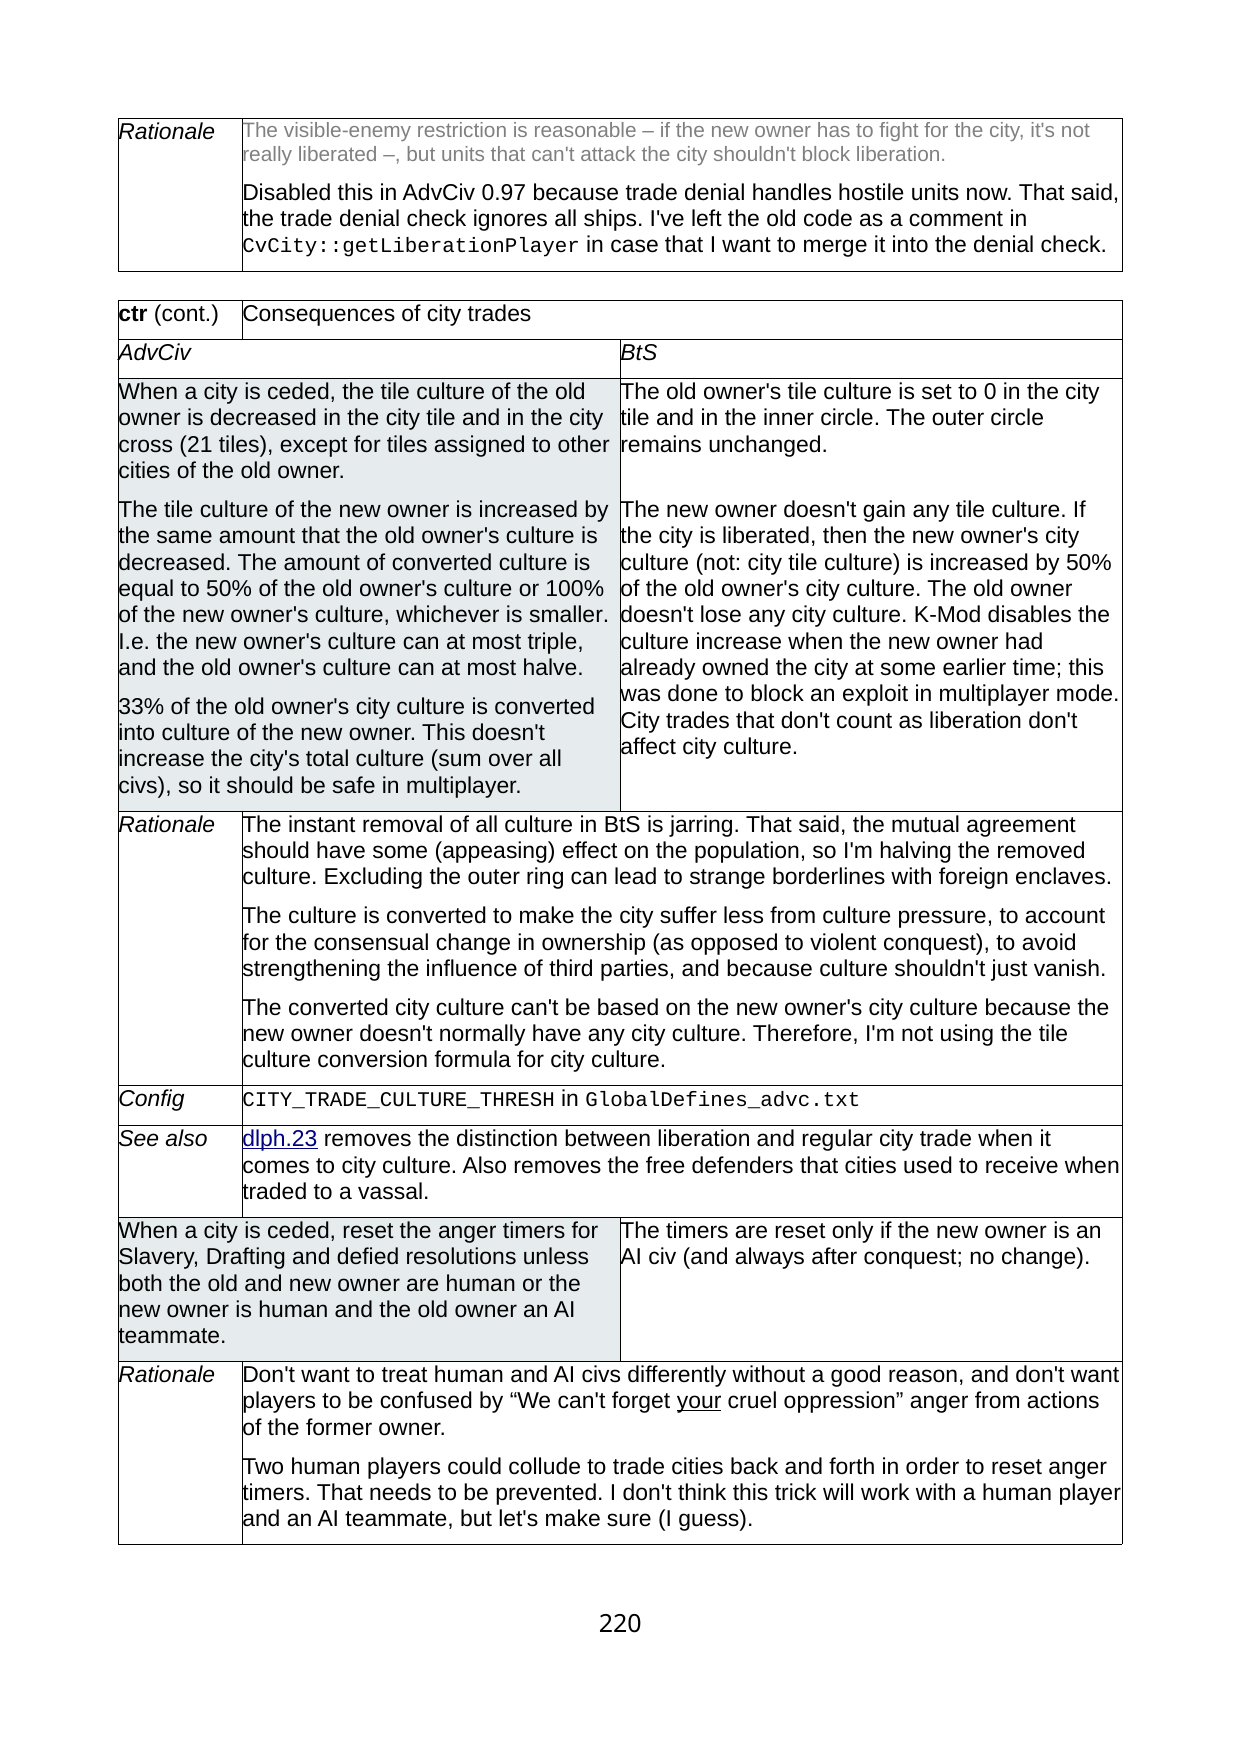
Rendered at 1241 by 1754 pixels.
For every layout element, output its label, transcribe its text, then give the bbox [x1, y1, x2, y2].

table_cell CITY_TRADE_CULTURE_THRESH in GlobalDefines_advc.txt [243, 1086, 1122, 1125]
table_cell When a city is ceded, the tile culture of the old owner is decreased in the city tile and in the city cross (21 tiles), except for tiles assigned to other cities of the old owner. The tile culture of the new owner is increased by the same amount that the old owner's culture is decreased. The amount of converted culture is equal to 50% of the old owner's culture or 100% of the new owner's culture, whichever is smaller. I.e. the new owner's culture can at most triple, and the old owner's culture can at most halve. 33% of the old owner's city culture is converted into culture of the new owner. This doesn't increase the city's total culture (sum over all civs), so it should be safe in multiplayer. [119, 379, 620, 811]
table_cell Config [119, 1086, 242, 1125]
table_cell The old owner's tile culture is set to 0 in the city tile and in the inner circle. The outer circle remains unchanged. The new owner doesn't gain any tile culture. If the city is liberated, then the new owner's city culture (not: city tile culture) is increased by 50% of the old owner's city culture. The old owner doesn't lose any city culture. K‑Mod disables the culture increase when the new owner had already owned the city at some earlier time; this was done to block an exploit in multiplayer mode. City trades that don't count as liberation don't affect city culture. [621, 379, 1122, 811]
table_cell dlph.23 removes the distinction between liberation and regular city trade when it comes to city culture. Also removes the free defenders that cities used to receive when traded to a vassal. [243, 1126, 1122, 1217]
table_header ctr (cont.) [119, 301, 242, 339]
table_cell When a city is ceded, reset the anger timers for Slavery, Drafting and defied resolutions unless both the old and new owner are human or the new owner is human and the old owner an AI teammate. [119, 1218, 620, 1361]
table_cell The timers are reset only if the new owner is an AI civ (and always after conquest; no change). [621, 1218, 1122, 1361]
table_cell See also [119, 1126, 242, 1217]
table_cell BtS [621, 340, 1122, 378]
table_cell The visible-enemy restriction is reasonable – if the new owner has to fight for the city, it's not really liberated –, but units that can't attack the city shouldn't block liberation. Disabled this in AdvCiv 0.97 because trade denial handles hostile units now. That said, the trade denial check ignores all ships. I've left the old code as a comment in CvCity::getLiberationPlayer in case that I want to merge it into the denial check. [243, 119, 1122, 271]
table_cell The instant removal of all culture in BtS is jarring. That said, the mutual agreement should have some (appeasing) effect on the population, so I'm halving the removed culture. Excluding the outer ring can lead to strange borderlines with foreign enclaves. The culture is converted to make the city suffer less from culture pressure, to account for the consensual change in ownership (as opposed to violent conquest), to avoid strengthening the influence of third parties, and because culture shouldn't just vanish. The converted city culture can't be based on the new owner's city culture because the new owner doesn't normally have any city culture. Therefore, I'm not using the tile culture conversion formula for city culture. [243, 812, 1122, 1085]
table_cell Rationale [119, 119, 242, 271]
table_cell AdvCiv [119, 340, 620, 378]
table_cell Rationale [119, 812, 242, 1085]
table_cell Don't want to treat human and AI civs differently without a good reason, and don't want players to be confused by “We can't forget your cruel oppression” anger from actions of the former owner. Two human players could collude to trade cities back and forth in order to reset anger timers. That needs to be prevented. I don't think this trick will work with a human player and an AI teammate, but let's make sure (I guess). [243, 1362, 1122, 1544]
table_header Consequences of city trades [243, 301, 1122, 339]
table_cell Rationale [119, 1362, 242, 1544]
